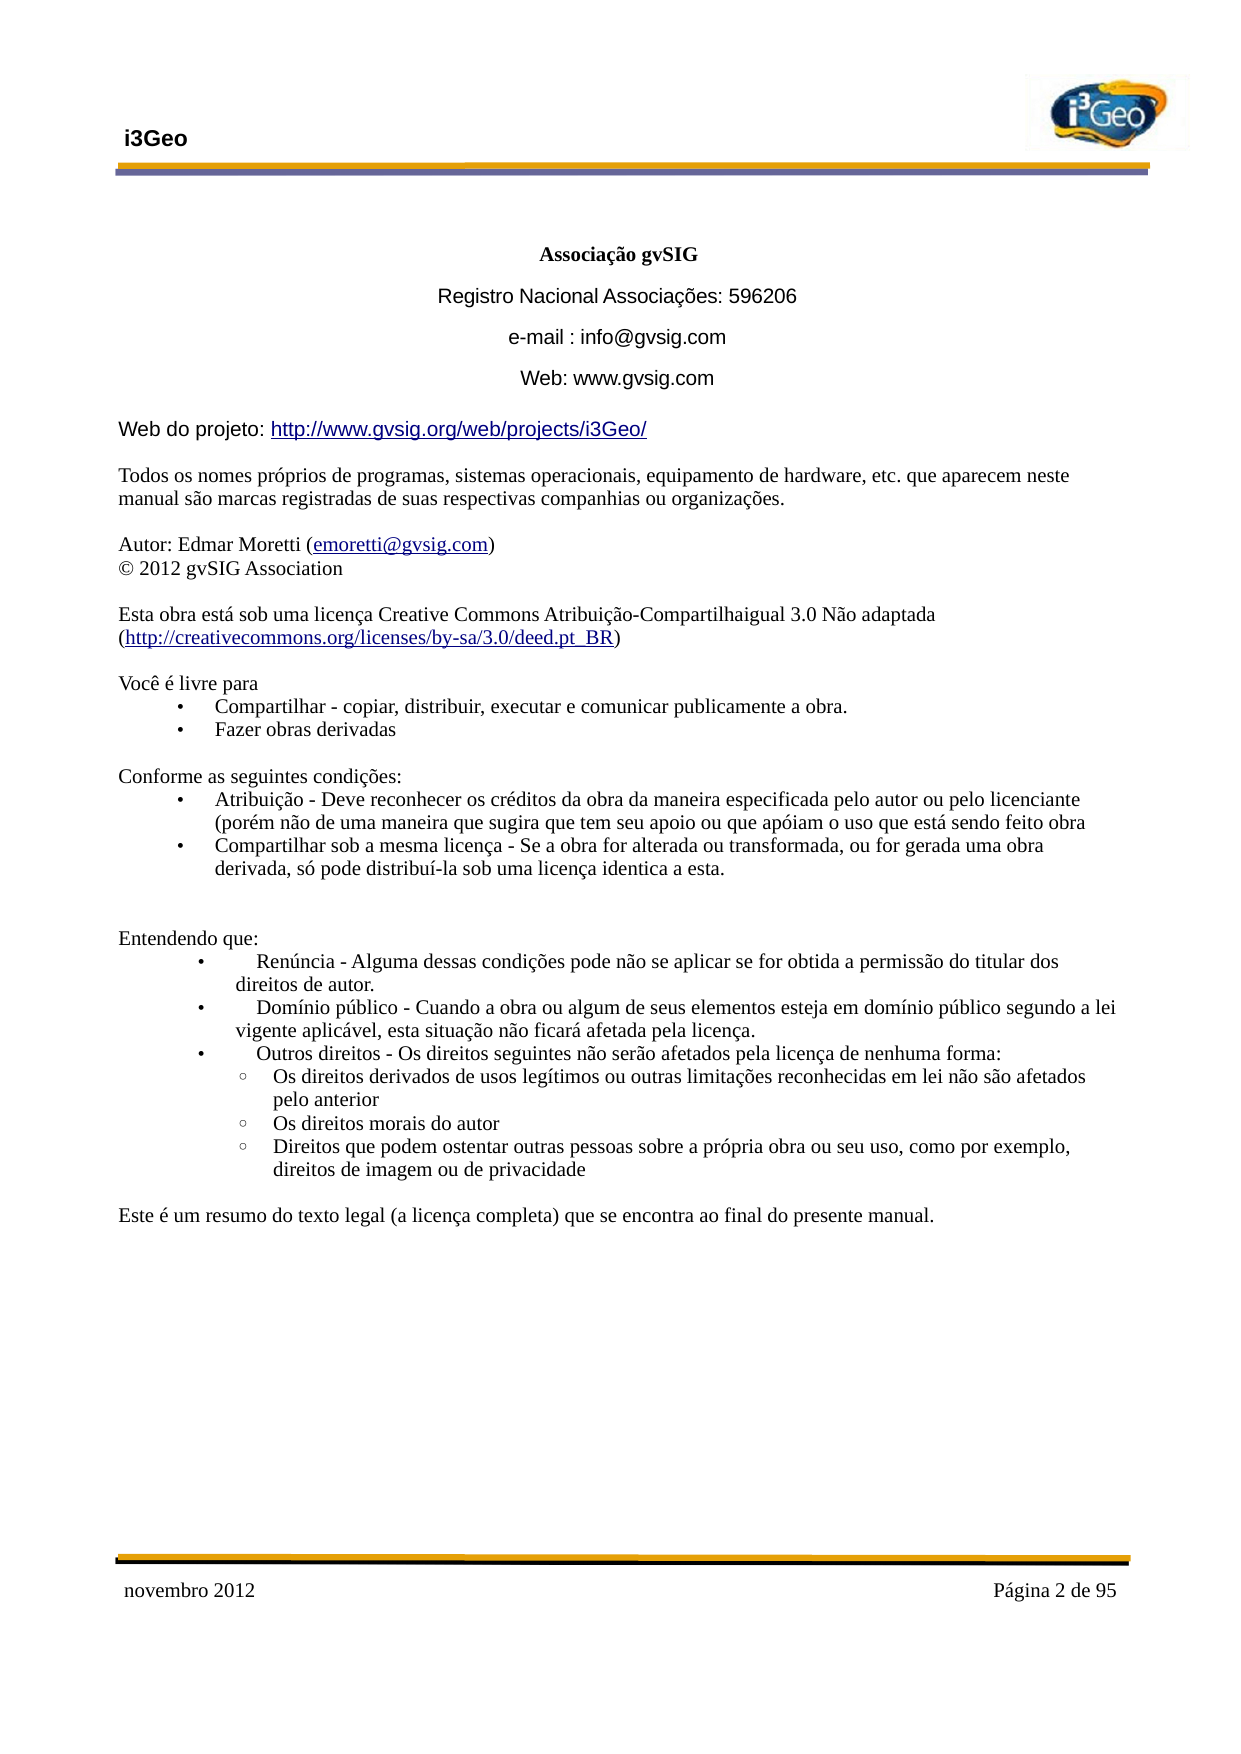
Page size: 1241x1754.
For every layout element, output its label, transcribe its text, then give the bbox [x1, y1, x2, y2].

text Autor: Edmar Moretti (emoretti@gvsig.com) [118, 533, 1122, 556]
list Os direitos morais do autor [235, 1111, 1122, 1134]
text Esta obra está sob uma licença Creative Commons Atribuição-Compartilhaigual 3.0 Não adaptada (http://creativecommons.org/licenses/by-sa/3.0/deed.pt_BR) [118, 603, 1122, 649]
text Conforme as seguintes condições: [118, 764, 1122, 788]
text Entendendo que: [118, 926, 1122, 949]
list Os direitos derivados de usos legítimos ou outras limitações reconhecidas em lei não são afetados pelo anterior [235, 1065, 1122, 1111]
list Outros direitos - Os direitos seguintes não serão afetados pela licença de nenhuma forma: [198, 1042, 1122, 1065]
text Você é livre para [118, 672, 1122, 695]
list Compartilhar - copiar, distribuir, executar e comunicar publicamente a obra. [177, 695, 1122, 718]
list Renúncia - Alguma dessas condições pode não se aplicar se for obtida a permissão do titular dos direitos de autor. [198, 949, 1122, 996]
text Web do projeto: http://www.gvsig.org/web/projects/i3Geo/ [118, 417, 1122, 441]
table_cell Registro Nacional Associações: 596206 e-mail : info@gvsig.com Web: www.gvsig.com [120, 278, 1117, 389]
text Todos os nomes próprios de programas, sistemas operacionais, equipamento de hardware, etc. que aparecem neste manual são marcas registradas de suas respectivas companhias ou organizações. [118, 464, 1122, 510]
list Domínio público - Cuando a obra ou algum de seus elementos esteja em domínio público segundo a lei vigente aplicável, esta situação não ficará afetada pela licença. [198, 996, 1122, 1042]
list Atribuição - Deve reconhecer os créditos da obra da maneira especificada pelo autor ou pelo licenciante (porém não de uma maneira que sugira que tem seu apoio ou que apóiam o uso que está sendo feito obra [177, 788, 1122, 834]
list Direitos que podem ostentar outras pessoas sobre a própria obra ou seu uso, como por exemplo, direitos de imagem ou de privacidade [235, 1134, 1122, 1181]
text Este é um resumo do texto legal (a licença completa) que se encontra ao final do presente manual. [118, 1204, 1122, 1227]
text © 2012 gvSIG Association [118, 556, 1122, 579]
list Fazer obras derivadas [177, 718, 1122, 741]
list Compartilhar sob a mesma licença - Se a obra for alterada ou transformada, ou for gerada uma obra derivada, só pode distribuí-la sob uma licença identica a esta. [177, 834, 1122, 880]
table_header Associação gvSIG [120, 243, 1117, 278]
picture [1025, 74, 1191, 151]
